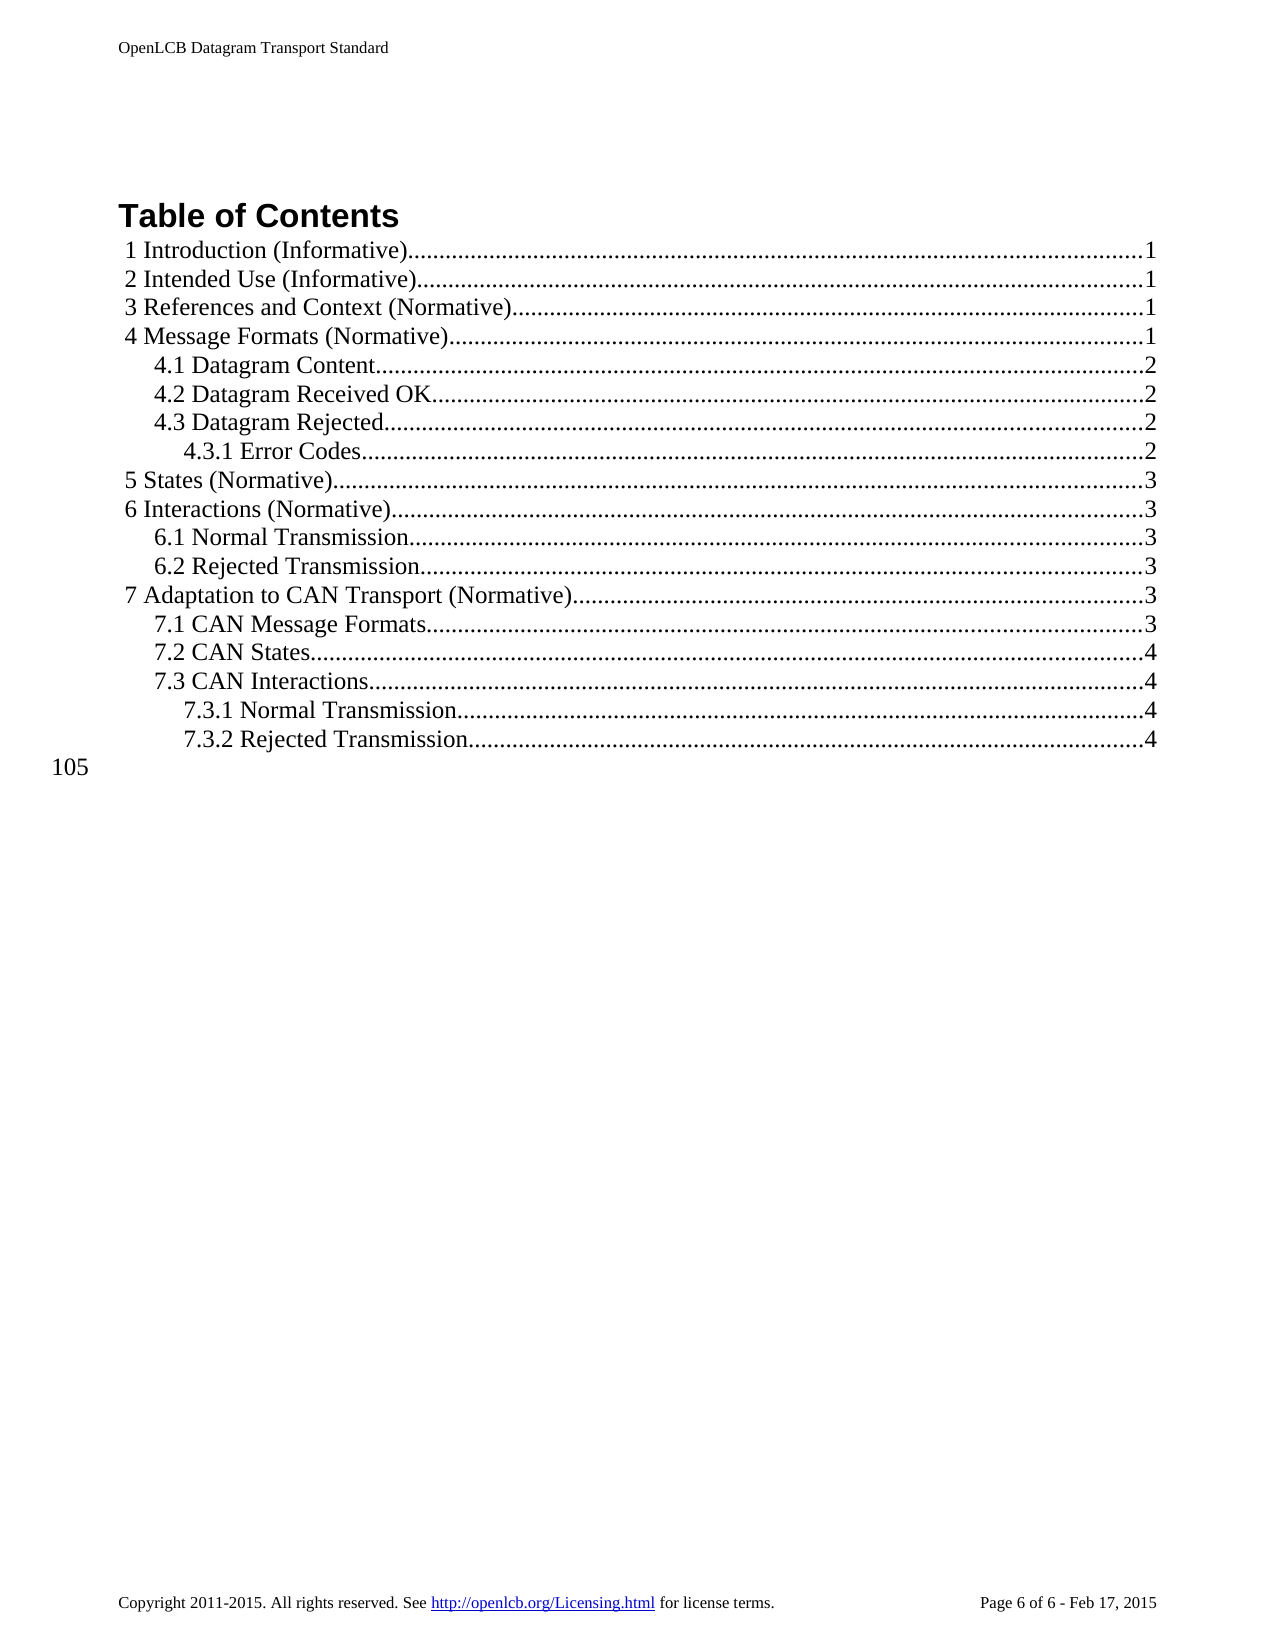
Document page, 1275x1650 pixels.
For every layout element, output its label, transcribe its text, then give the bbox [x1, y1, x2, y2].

text 4.3.1 Error Codes 2 [177, 436, 1157, 465]
text 5 States (Normative) 3 [118, 465, 1157, 494]
text 1 Introduction (Informative) 1 [118, 235, 1157, 264]
text 7.3 CAN Interactions 4 [148, 666, 1157, 695]
text 4.3 Datagram Rejected 2 [148, 407, 1157, 436]
text 4 Message Formats (Normative) 1 [118, 321, 1157, 350]
text 4.1 Datagram Content 2 [148, 350, 1157, 379]
subtitle Table of Contents [118, 196, 1157, 235]
text 2 Intended Use (Informative) 1 [118, 264, 1157, 292]
text 6.1 Normal Transmission 3 [148, 522, 1157, 551]
text 4.2 Datagram Received OK 2 [148, 379, 1157, 407]
text 3 References and Context (Normative) 1 [118, 292, 1157, 321]
text 7 Adaptation to CAN Transport (Normative) 3 [118, 580, 1157, 609]
text 7.3.1 Normal Transmission 4 [177, 695, 1157, 724]
text 7.2 CAN States 4 [148, 637, 1157, 666]
text 6.2 Rejected Transmission 3 [148, 551, 1157, 580]
text 7.3.2 Rejected Transmission 4 [177, 724, 1157, 752]
text 6 Interactions (Normative) 3 [118, 494, 1157, 522]
text 7.1 CAN Message Formats 3 [148, 609, 1157, 637]
